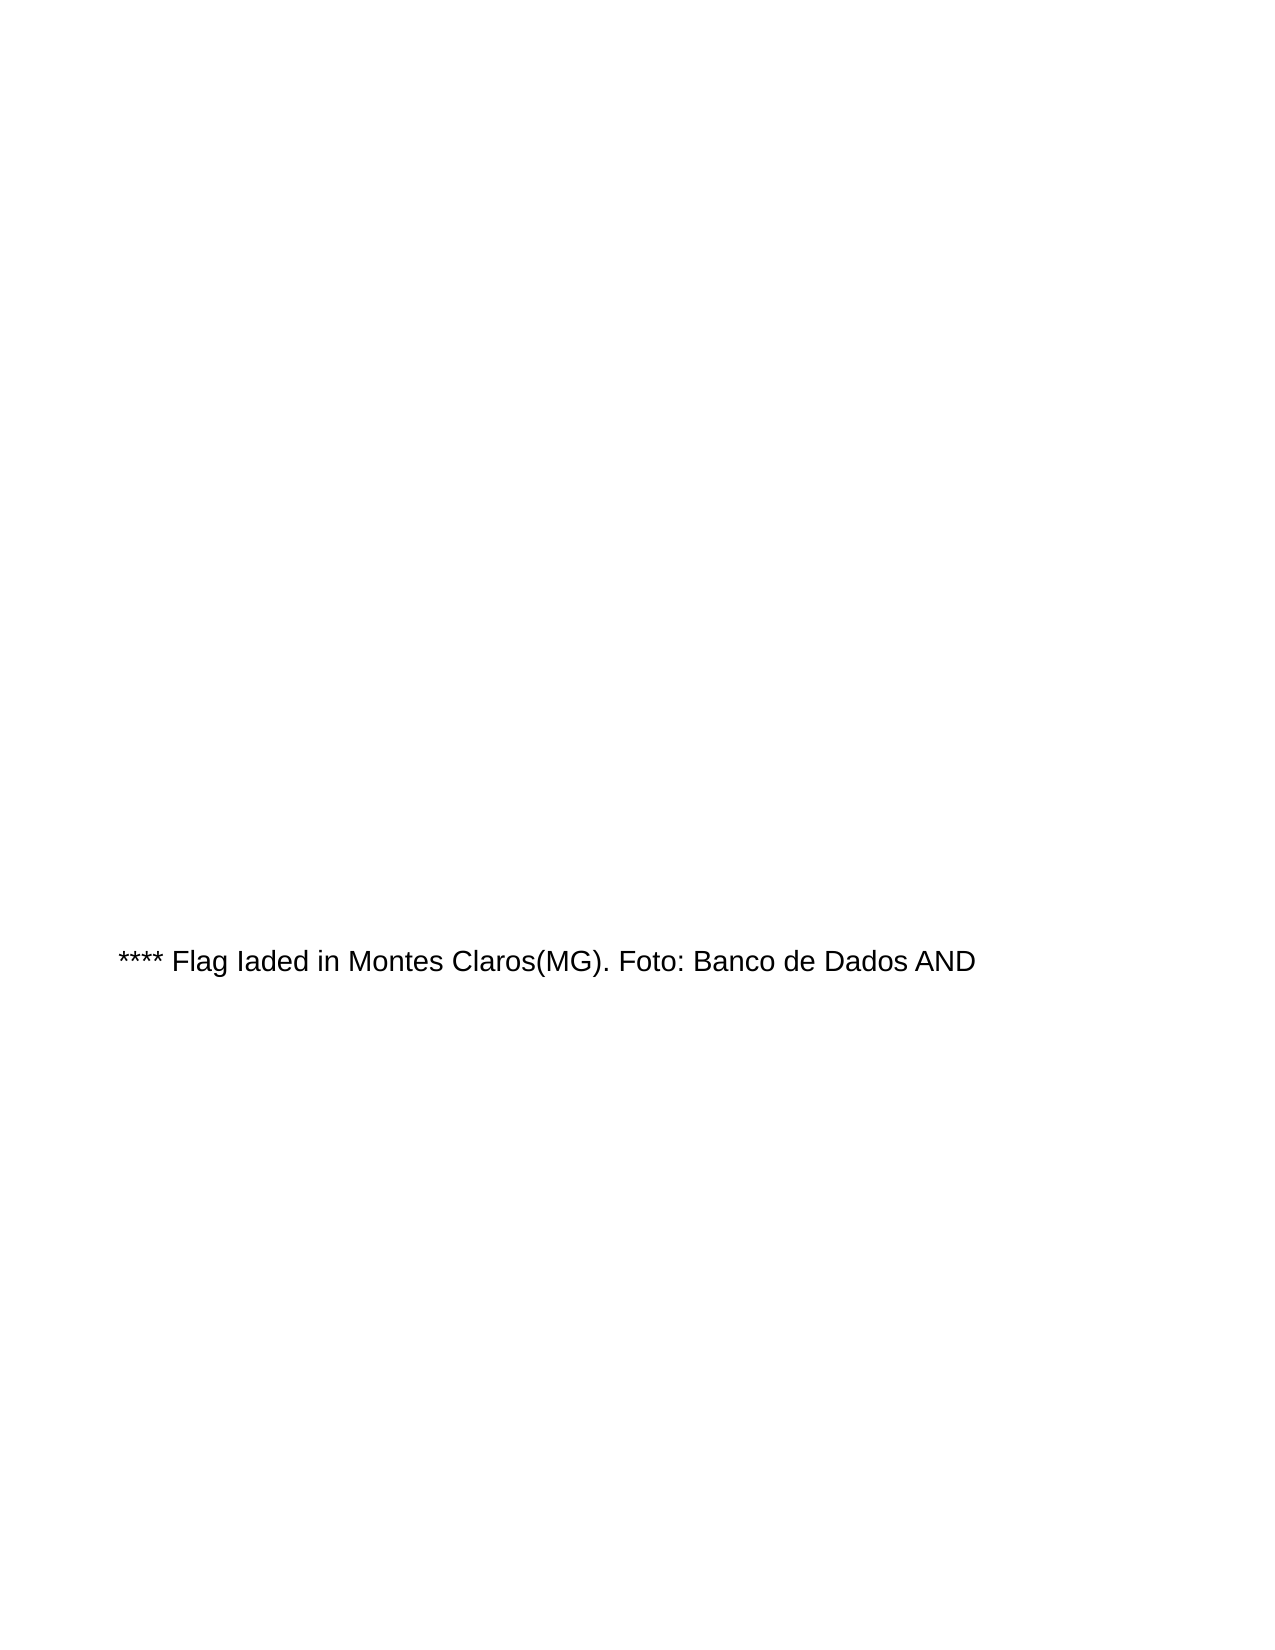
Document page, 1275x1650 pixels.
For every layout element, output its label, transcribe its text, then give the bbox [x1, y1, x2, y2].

text **** Flag Iaded in Montes Claros(MG). Foto: Banco de Dados AND [118, 944, 1157, 977]
